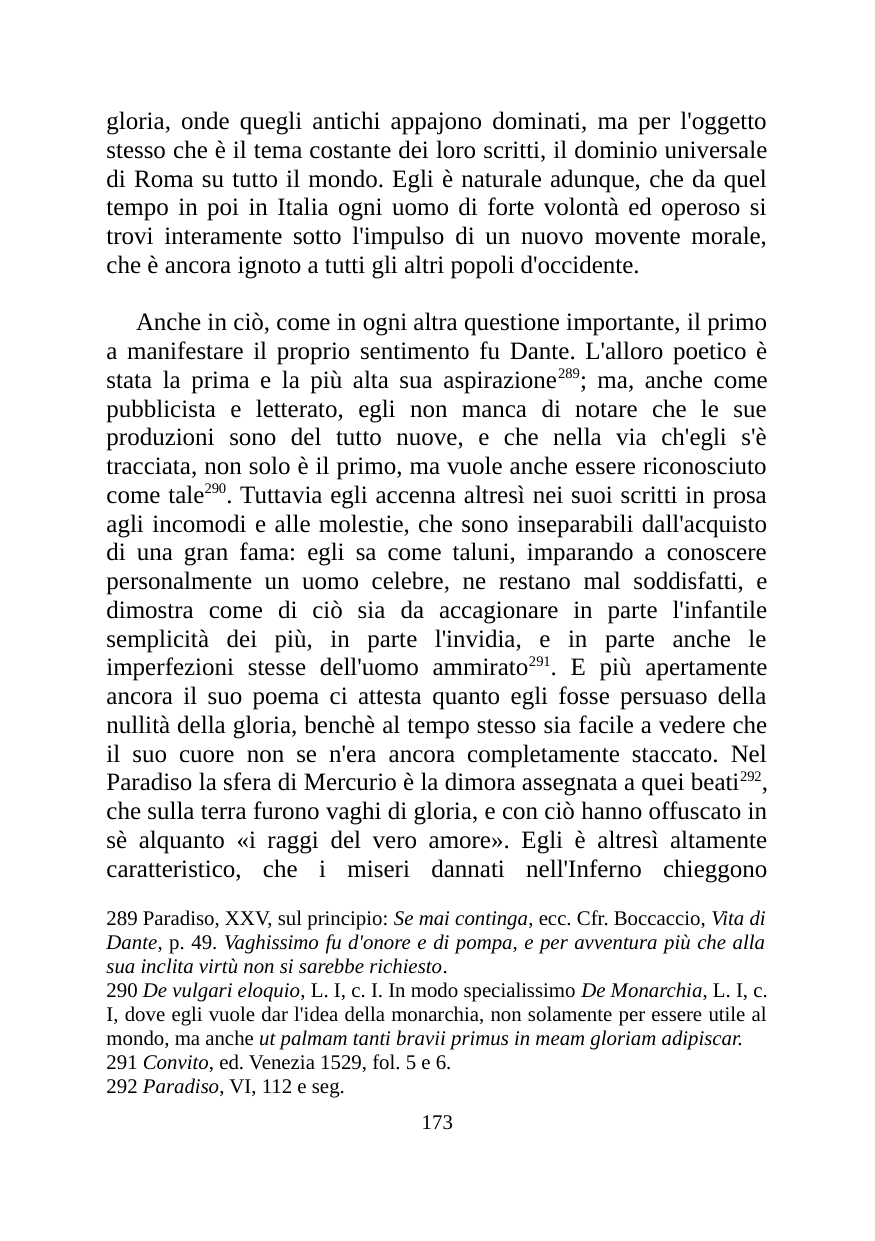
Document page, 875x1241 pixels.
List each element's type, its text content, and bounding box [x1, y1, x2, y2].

text Anche in ciò, come in ogni altra questione importante, il primo a manifestare il proprio sentimento fu Dante. L'alloro poetico è stata la prima e la più alta sua aspirazione; ma, anche come pubblicista e letterato, egli non manca di notare che le sue produzioni sono del tutto nuove, e che nella via ch'egli s'è tracciata, non solo è il primo, ma vuole anche essere riconosciuto come tale. Tuttavia egli accenna altresì nei suoi scritti in prosa agli incomodi e alle molestie, che sono inseparabili dall'acquisto di una gran fama: egli sa come taluni, imparando a conoscere personalmente un uomo celebre, ne restano mal soddisfatti, e dimostra come di ciò sia da accagionare in parte l'infantile semplicità dei più, in parte l'invidia, e in parte anche le imperfezioni stesse dell'uomo ammirato. E più apertamente ancora il suo poema ci attesta quanto egli fosse persuaso della nullità della gloria, benchè al tempo stesso sia facile a vedere che il suo cuore non se n'era ancora completamente staccato. Nel Paradiso la sfera di Mercurio è la dimora assegnata a quei beati, che sulla terra furono vaghi di gloria, e con ciò hanno offuscato in sè alquanto «i raggi del vero amore». Egli è altresì altamente caratteristico, che i miseri dannati nell'Inferno chieggono [106, 307, 768, 882]
text Paradiso, VI, 112 e seg. [106, 1074, 768, 1098]
text Convito, ed. Venezia 1529, fol. 5 e 6. [106, 1050, 768, 1074]
text Paradiso, XXV, sul principio: Se mai continga, ecc. Cfr. Boccaccio, Vita di Dante, p. 49. Vaghissimo fu d'onore e di pompa, e per avventura più che alla sua inclita virtù non si sarebbe richiesto. [106, 906, 768, 978]
text gloria, onde quegli antichi appajono dominati, ma per l'oggetto stesso che è il tema costante dei loro scritti, il dominio universale di Roma su tutto il mondo. Egli è naturale adunque, che da quel tempo in poi in Italia ogni uomo di forte volontà ed operoso si trovi interamente sotto l'impulso di un nuovo movente morale, che è ancora ignoto a tutti gli altri popoli d'occidente. [106, 106, 768, 279]
text De vulgari eloquio, L. I, c. I. In modo specialissimo De Monarchia, L. I, c. I, dove egli vuole dar l'idea della monarchia, non solamente per essere utile al mondo, ma anche ut palmam tanti bravii primus in meam gloriam adipiscar. [106, 978, 768, 1050]
